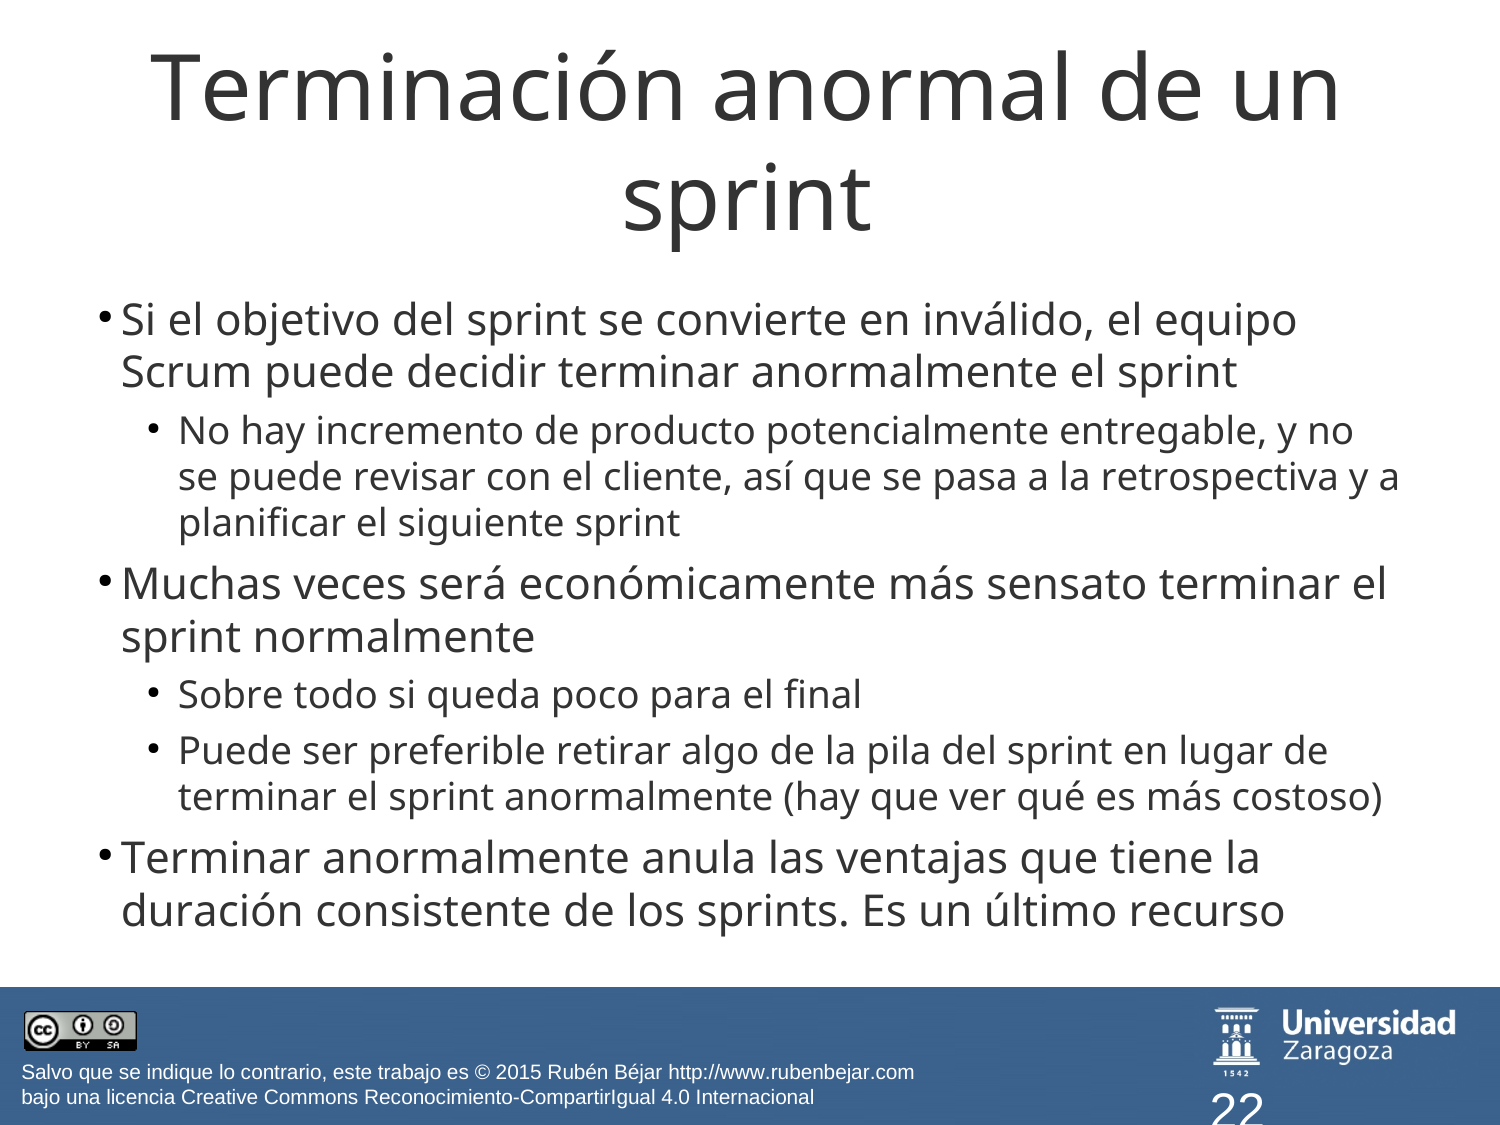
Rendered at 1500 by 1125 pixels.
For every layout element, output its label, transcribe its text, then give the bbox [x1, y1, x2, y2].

list Si el objetivo del sprint se convierte en inválido, el equipo Scrum puede decidir terminar anormalmente el sprint No hay incremento de producto potencialmente entregable, y no se puede revisar con el cliente, así que se pasa a la retrospectiva y a planificar el siguiente sprint Muchas veces será económicamente más sensato terminar el sprint normalmente Sobre todo si queda poco para el final Puede ser preferible retirar algo de la pila del sprint en lugar de terminar el sprint anormalmente (hay que ver qué es más costoso) Terminar anormalmente anula las ventajas que tiene la duración consistente de los sprints. Es un último recurso [82, 283, 1418, 957]
title Terminación anormal de un sprint [74, 21, 1420, 257]
picture [0, 987, 1500, 1125]
